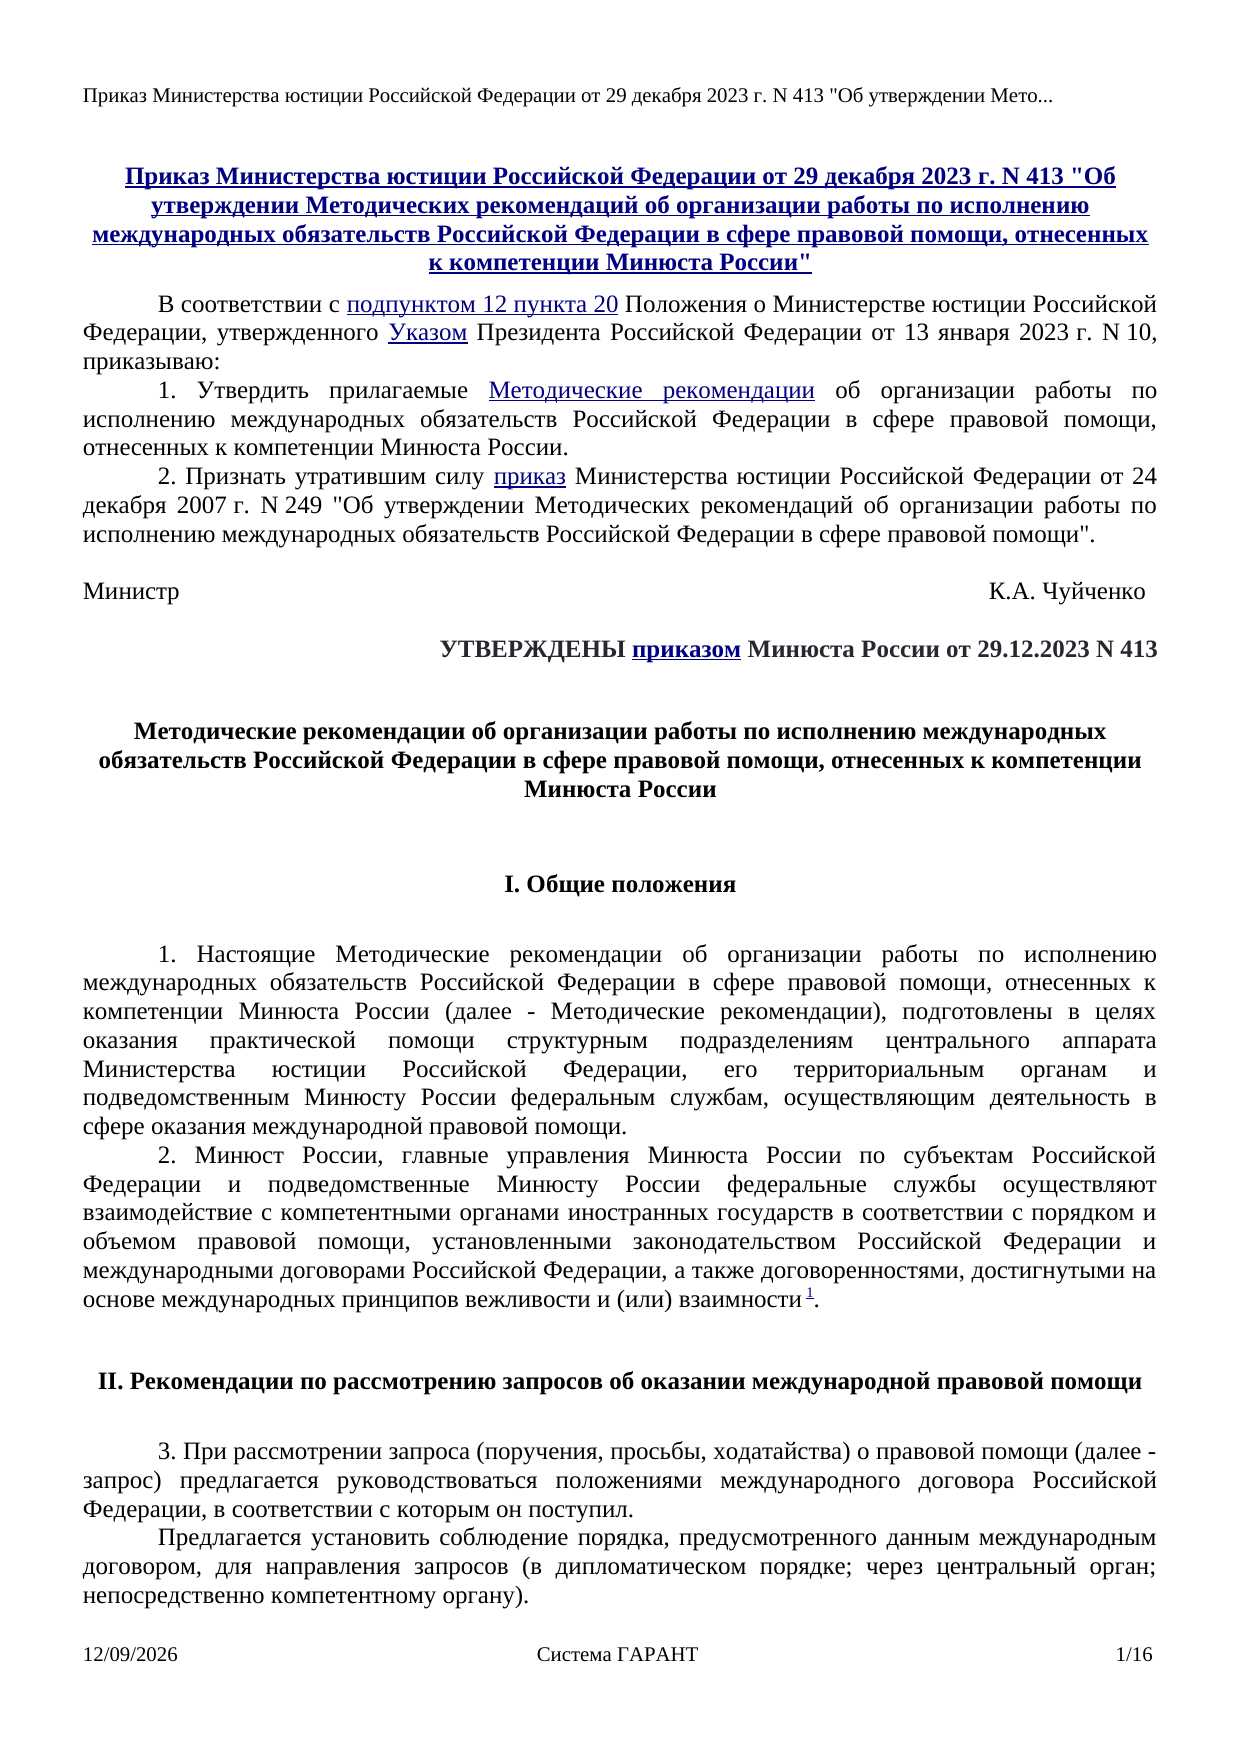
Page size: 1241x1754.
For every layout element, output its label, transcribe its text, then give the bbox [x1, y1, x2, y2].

subtitle Приказ Министерства юстиции Российской Федерации от 29 декабря 2023 г. N 413 "Об утверждении Методических рекомендаций об организации работы по исполнению международных обязательств Российской Федерации в сфере правовой помощи, отнесенных к компетенции Минюста России" [83, 161, 1157, 276]
text 2. Признать утратившим силу приказ Министерства юстиции Российской Федерации от 24 декабря 2007 г. N 249 "Об утверждении Методических рекомендаций об организации работы по исполнению международных обязательств Российской Федерации в сфере правовой помощи". [83, 461, 1157, 547]
text 1. Настоящие Методические рекомендации об организации работы по исполнению международных обязательств Российской Федерации в сфере правовой помощи, отнесенных к компетенции Минюста России (далее - Методические рекомендации), подготовлены в целях оказания практической помощи структурным подразделениям центрального аппарата Министерства юстиции Российской Федерации, его территориальным органам и подведомственным Минюсту России федеральным службам, осуществляющим деятельность в сфере оказания международной правовой помощи. [83, 939, 1157, 1140]
subtitle II. Рекомендации по рассмотрению запросов об оказании международной правовой помощи [83, 1366, 1157, 1395]
text В соответствии с подпунктом 12 пункта 20 Положения о Министерстве юстиции Российской Федерации, утвержденного Указом Президента Российской Федерации от 13 января 2023 г. N 10, приказываю: [83, 289, 1157, 375]
subtitle Методические рекомендации об организации работы по исполнению международных обязательств Российской Федерации в сфере правовой помощи, отнесенных к компетенции Минюста России [83, 716, 1157, 802]
subtitle I. Общие положения [83, 869, 1157, 897]
text Предлагается установить соблюдение порядка, предусмотренного данным международным договором, для направления запросов (в дипломатическом порядке; через центральный орган; непосредственно компетентному органу). [83, 1522, 1157, 1609]
text УТВЕРЖДЕНЫ приказом Минюста России от 29.12.2023 N 413 [83, 634, 1157, 662]
text 1. Утвердить прилагаемые Методические рекомендации об организации работы по исполнению международных обязательств Российской Федерации в сфере правовой помощи, отнесенных к компетенции Минюста России. [83, 375, 1157, 461]
text 2. Минюст России, главные управления Минюста России по субъектам Российской Федерации и подведомственные Минюсту России федеральные службы осуществляют взаимодействие с компетентными органами иностранных государств в соответствии с порядком и объемом правовой помощи, установленными законодательством Российской Федерации и международными договорами Российской Федерации, а также договоренностями, достигнутыми на основе международных принципов вежливости и (или) взаимности 1. [83, 1140, 1157, 1312]
table_header К.А. Чуйченко [791, 576, 1146, 605]
text 3. При рассмотрении запроса (поручения, просьбы, ходатайства) о правовой помощи (далее - запрос) предлагается руководствоваться положениями международного договора Российской Федерации, в соответствии с которым он поступил. [83, 1436, 1157, 1522]
table_header Министр [83, 576, 791, 605]
